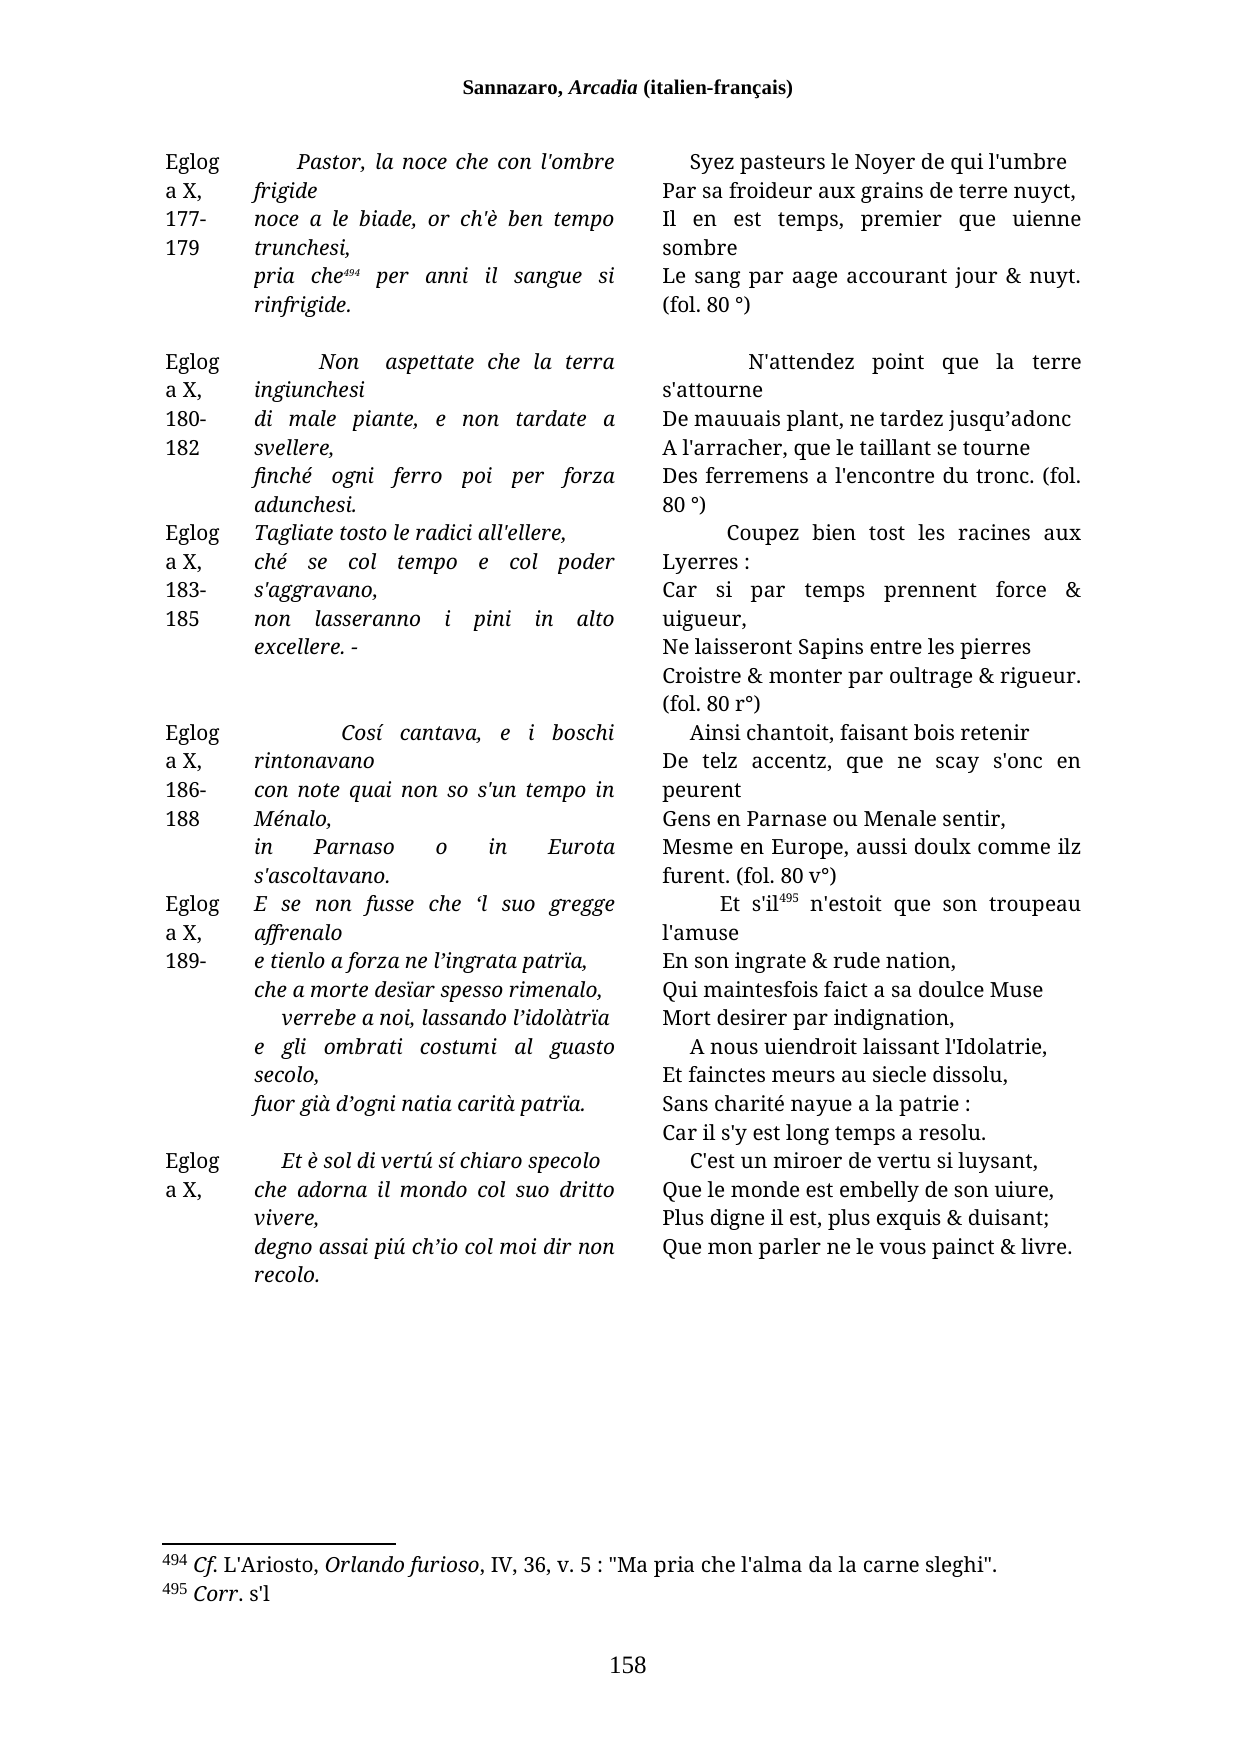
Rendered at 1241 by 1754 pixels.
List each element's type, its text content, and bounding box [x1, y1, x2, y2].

table_cell E se non fusse che ‘l suo gregge affrenalo e tienlo a forza ne l’ingrata patrïa, che a morte desïar spesso rimenalo, verrebe a noi, lassando l’idolàtrïa e gli ombrati costumi al guasto secolo, fuor già d’ogni natia carità patrïa. [232, 889, 640, 1146]
table_cell N'attendez point que la terre s'attourne De mauuais plant, ne tardez jusqu’adonc A l'arracher, que le taillant se tourne Des ferremens a l'encontre du tronc. (fol. 80 °) [640, 347, 1104, 518]
table_cell Egloga X, 177-179 [158, 147, 232, 347]
table_cell Tagliate tosto le radici all'ellere, ché se col tempo e col poder s'aggravano, non lasseranno i pini in alto excellere. - [232, 518, 640, 718]
table_cell Et è sol di vertú sí chiaro specolo che adorna il mondo col suo dritto vivere, degno assai piú ch’io col moi dir non recolo. [232, 1146, 640, 1289]
table_cell Egloga X, 186-188 [158, 718, 232, 889]
table_cell Egloga X, [158, 1146, 232, 1289]
table_cell Ainsi chantoit, faisant bois retenir De telz accentz, que ne scay s'onc en peurent Gens en Parnase ou Menale sentir, Mesme en Europe, aussi doulx comme ilz furent. (fol. 80 v°) [640, 718, 1104, 889]
table_cell C'est un miroer de vertu si luysant, Que le monde est embelly de son uiure, Plus digne il est, plus exquis & duisant; Que mon parler ne le vous painct & livre. [640, 1146, 1104, 1289]
table_cell Et s'il n'estoit que son troupeau l'amuse En son ingrate & rude nation, Qui maintesfois faict a sa doulce Muse Mort desirer par indignation, A nous uiendroit laissant l'Idolatrie, Et fainctes meurs au siecle dissolu, Sans charité nayue a la patrie : Car il s'y est long temps a resolu. [640, 889, 1104, 1146]
table_cell Syez pasteurs le Noyer de qui l'umbre Par sa froideur aux grains de terre nuyct, Il en est temps, premier que uienne sombre Le sang par aage accourant jour & nuyt.(fol. 80 °) [640, 147, 1104, 347]
table_cell Cosí cantava, e i boschi rintonavano con note quai non so s'un tempo in Ménalo, in Parnaso o in Eurota s'ascoltavano. [232, 718, 640, 889]
table_cell Pastor, la noce che con l'ombre frigide noce a le biade, or ch'è ben tempo trunchesi, pria che per anni il sangue si rinfrigide. [232, 147, 640, 347]
table_cell Coupez bien tost les racines aux Lyerres : Car si par temps prennent force & uigueur, Ne laisseront Sapins entre les pierres Croistre & monter par oultrage & rigueur. (fol. 80 r°) [640, 518, 1104, 718]
table_cell Egloga X, 183-185 [158, 518, 232, 718]
table_cell Egloga X, 180-182 [158, 347, 232, 518]
table_cell Egloga X, 189- [158, 889, 232, 1146]
table_cell Non aspettate che la terra ingiunchesi di male piante, e non tardate a svellere, finché ogni ferro poi per forza adunchesi. [232, 347, 640, 518]
